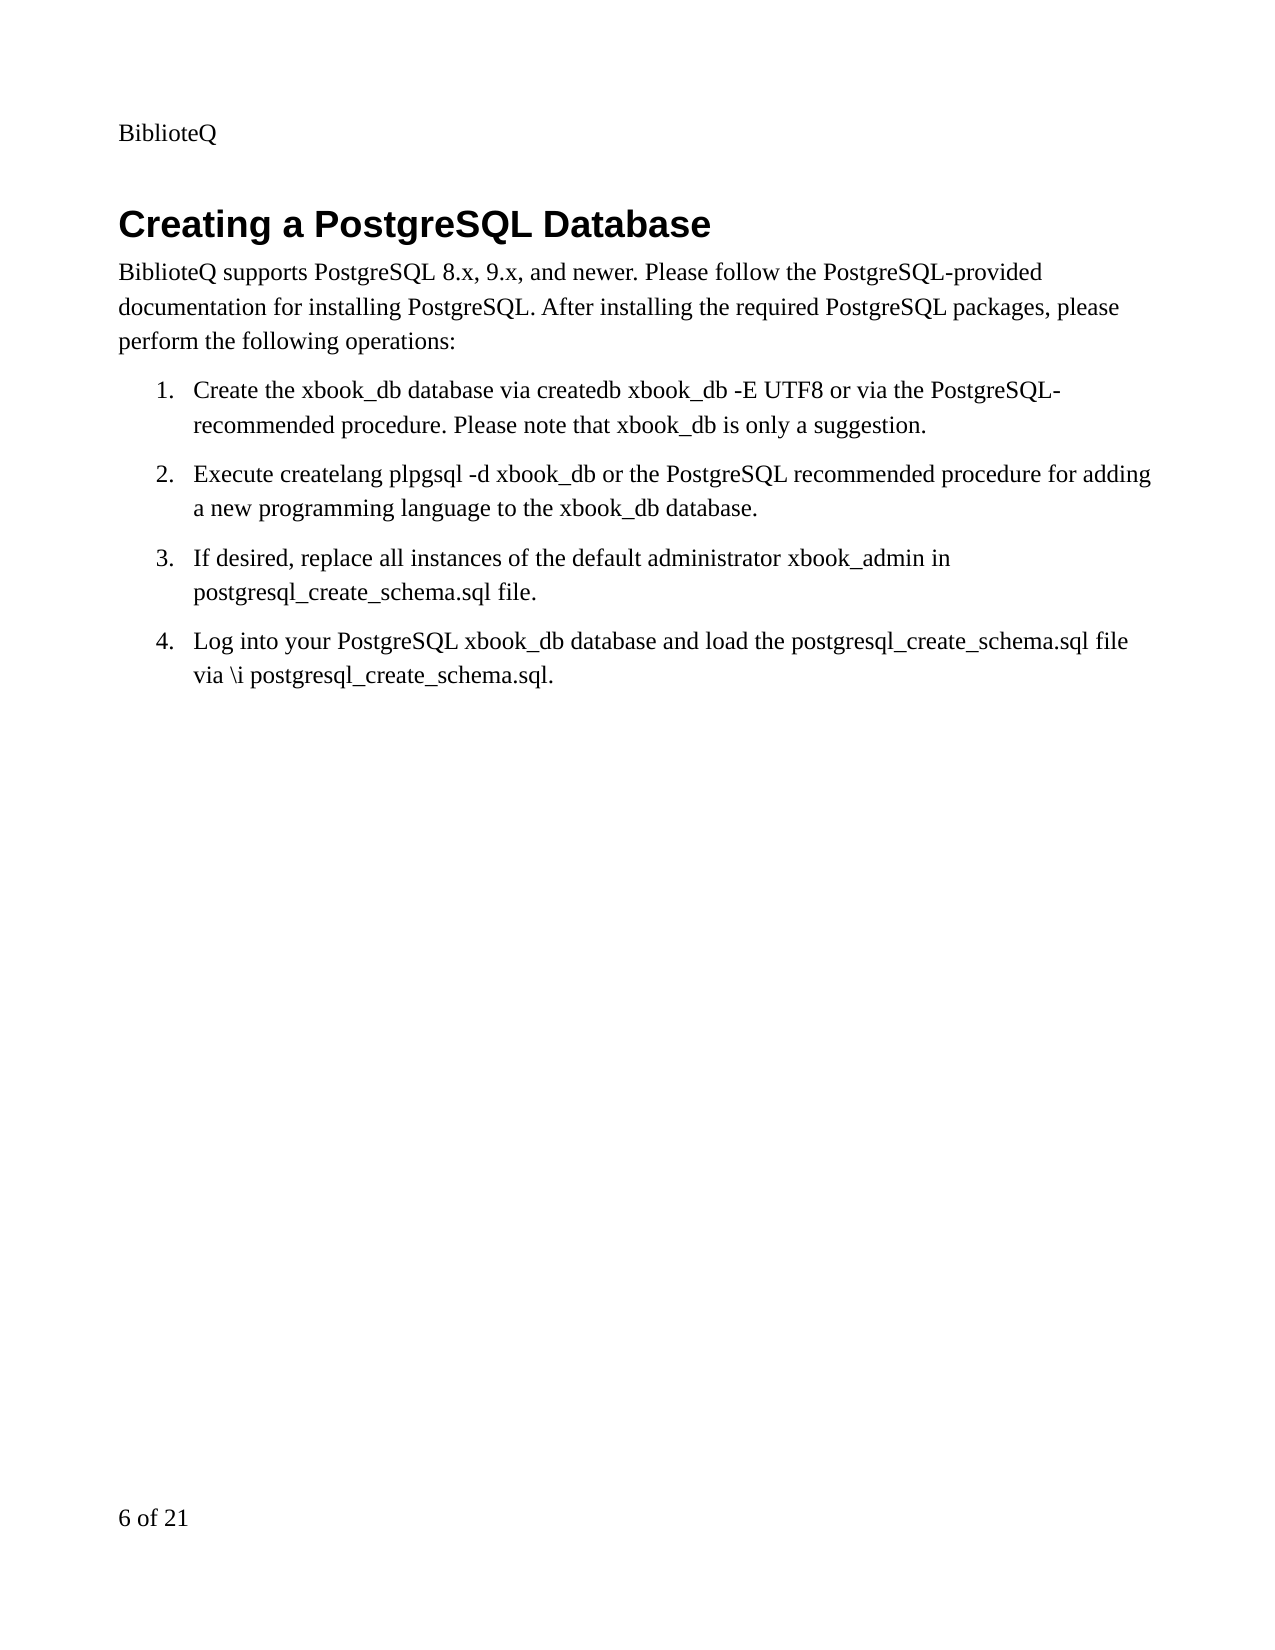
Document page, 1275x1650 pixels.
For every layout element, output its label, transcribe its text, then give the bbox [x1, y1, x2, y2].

list If desired, replace all instances of the default administrator xbook_admin in postgresql_create_schema.sql file. [156, 543, 1157, 606]
text BiblioteQ supports PostgreSQL 8.x, 9.x, and newer. Please follow the PostgreSQL-provided documentation for installing PostgreSQL. After installing the required PostgreSQL packages, please perform the following operations: [118, 257, 1157, 355]
subtitle Creating a PostgreSQL Database [118, 201, 1157, 245]
list Log into your PostgreSQL xbook_db database and load the postgresql_create_schema.sql file via \i postgresql_create_schema.sql. [156, 626, 1157, 689]
list Execute createlang plpgsql -d xbook_db or the PostgreSQL recommended procedure for adding a new programming language to the xbook_db database. [156, 459, 1157, 522]
list Create the xbook_db database via createdb xbook_db -E UTF8 or via the PostgreSQL-recommended procedure. Please note that xbook_db is only a suggestion. [156, 376, 1157, 439]
